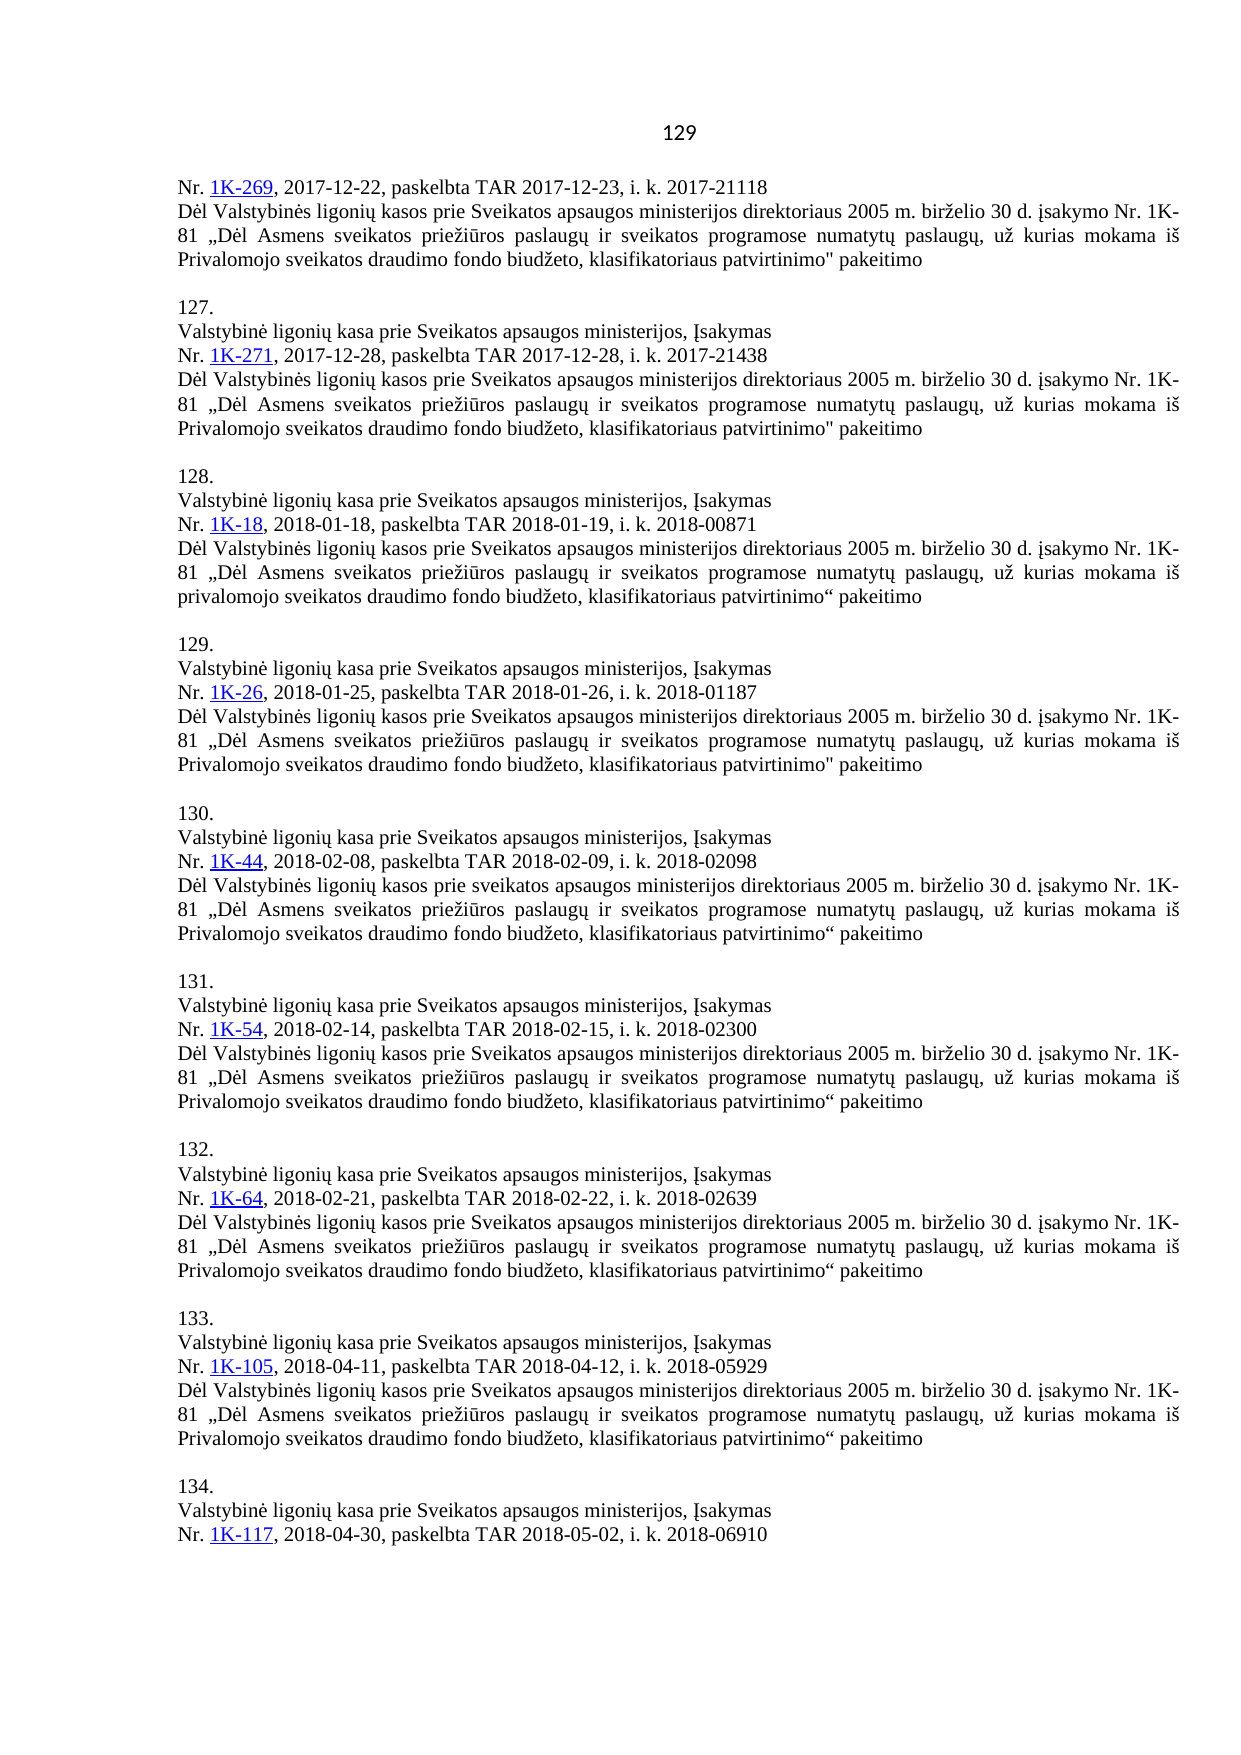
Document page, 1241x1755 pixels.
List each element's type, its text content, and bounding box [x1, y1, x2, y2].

text 129. [177, 632, 1181, 656]
text Dėl Valstybinės ligonių kasos prie Sveikatos apsaugos ministerijos direktoriaus 2005 m. birželio 30 d. įsakymo Nr. 1K-81 „Dėl Asmens sveikatos priežiūros paslaugų ir sveikatos programose numatytų paslaugų, už kurias mokama iš Privalomojo sveikatos draudimo fondo biudžeto, klasifikatoriaus patvirtinimo“ pakeitimo [177, 1378, 1181, 1450]
text Valstybinė ligonių kasa prie Sveikatos apsaugos ministerijos, Įsakymas [177, 993, 1181, 1017]
text Dėl Valstybinės ligonių kasos prie Sveikatos apsaugos ministerijos direktoriaus 2005 m. birželio 30 d. įsakymo Nr. 1K-81 „Dėl Asmens sveikatos priežiūros paslaugų ir sveikatos programose numatytų paslaugų, už kurias mokama iš Privalomojo sveikatos draudimo fondo biudžeto, klasifikatoriaus patvirtinimo" pakeitimo [177, 367, 1181, 439]
text Nr. 1K-117, 2018-04-30, paskelbta TAR 2018-05-02, i. k. 2018-06910 [177, 1522, 1181, 1546]
text Nr. 1K-271, 2017-12-28, paskelbta TAR 2017-12-28, i. k. 2017-21438 [177, 343, 1181, 367]
text Dėl Valstybinės ligonių kasos prie Sveikatos apsaugos ministerijos direktoriaus 2005 m. birželio 30 d. įsakymo Nr. 1K-81 „Dėl Asmens sveikatos priežiūros paslaugų ir sveikatos programose numatytų paslaugų, už kurias mokama iš Privalomojo sveikatos draudimo fondo biudžeto, klasifikatoriaus patvirtinimo" pakeitimo [177, 199, 1181, 271]
text 133. [177, 1306, 1181, 1330]
text Nr. 1K-269, 2017-12-22, paskelbta TAR 2017-12-23, i. k. 2017-21118 [177, 175, 1181, 199]
text 134. [177, 1474, 1181, 1498]
text 131. [177, 969, 1181, 993]
text Valstybinė ligonių kasa prie Sveikatos apsaugos ministerijos, Įsakymas [177, 488, 1181, 512]
text 128. [177, 464, 1181, 488]
text Nr. 1K-44, 2018-02-08, paskelbta TAR 2018-02-09, i. k. 2018-02098 [177, 849, 1181, 873]
text Dėl Valstybinės ligonių kasos prie Sveikatos apsaugos ministerijos direktoriaus 2005 m. birželio 30 d. įsakymo Nr. 1K-81 „Dėl Asmens sveikatos priežiūros paslaugų ir sveikatos programose numatytų paslaugų, už kurias mokama iš Privalomojo sveikatos draudimo fondo biudžeto, klasifikatoriaus patvirtinimo“ pakeitimo [177, 1209, 1181, 1282]
text Valstybinė ligonių kasa prie Sveikatos apsaugos ministerijos, Įsakymas [177, 1330, 1181, 1354]
text Valstybinė ligonių kasa prie Sveikatos apsaugos ministerijos, Įsakymas [177, 1161, 1181, 1186]
text 132. [177, 1137, 1181, 1161]
text Nr. 1K-54, 2018-02-14, paskelbta TAR 2018-02-15, i. k. 2018-02300 [177, 1017, 1181, 1041]
text Dėl Valstybinės ligonių kasos prie Sveikatos apsaugos ministerijos direktoriaus 2005 m. birželio 30 d. įsakymo Nr. 1K-81 „Dėl Asmens sveikatos priežiūros paslaugų ir sveikatos programose numatytų paslaugų, už kurias mokama iš Privalomojo sveikatos draudimo fondo biudžeto, klasifikatoriaus patvirtinimo" pakeitimo [177, 704, 1181, 776]
text Nr. 1K-18, 2018-01-18, paskelbta TAR 2018-01-19, i. k. 2018-00871 [177, 512, 1181, 536]
text 127. [177, 295, 1181, 319]
text Dėl Valstybinės ligonių kasos prie Sveikatos apsaugos ministerijos direktoriaus 2005 m. birželio 30 d. įsakymo Nr. 1K-81 „Dėl Asmens sveikatos priežiūros paslaugų ir sveikatos programose numatytų paslaugų, už kurias mokama iš Privalomojo sveikatos draudimo fondo biudžeto, klasifikatoriaus patvirtinimo“ pakeitimo [177, 1041, 1181, 1113]
text Nr. 1K-105, 2018-04-11, paskelbta TAR 2018-04-12, i. k. 2018-05929 [177, 1354, 1181, 1378]
text Nr. 1K-64, 2018-02-21, paskelbta TAR 2018-02-22, i. k. 2018-02639 [177, 1186, 1181, 1209]
text 130. [177, 801, 1181, 824]
text Dėl Valstybinės ligonių kasos prie Sveikatos apsaugos ministerijos direktoriaus 2005 m. birželio 30 d. įsakymo Nr. 1K-81 „Dėl Asmens sveikatos priežiūros paslaugų ir sveikatos programose numatytų paslaugų, už kurias mokama iš privalomojo sveikatos draudimo fondo biudžeto, klasifikatoriaus patvirtinimo“ pakeitimo [177, 536, 1181, 608]
text Dėl Valstybinės ligonių kasos prie sveikatos apsaugos ministerijos direktoriaus 2005 m. birželio 30 d. įsakymo Nr. 1K-81 „Dėl Asmens sveikatos priežiūros paslaugų ir sveikatos programose numatytų paslaugų, už kurias mokama iš Privalomojo sveikatos draudimo fondo biudžeto, klasifikatoriaus patvirtinimo“ pakeitimo [177, 873, 1181, 945]
text Nr. 1K-26, 2018-01-25, paskelbta TAR 2018-01-26, i. k. 2018-01187 [177, 680, 1181, 704]
text Valstybinė ligonių kasa prie Sveikatos apsaugos ministerijos, Įsakymas [177, 319, 1181, 343]
text Valstybinė ligonių kasa prie Sveikatos apsaugos ministerijos, Įsakymas [177, 824, 1181, 849]
text Valstybinė ligonių kasa prie Sveikatos apsaugos ministerijos, Įsakymas [177, 1498, 1181, 1522]
text Valstybinė ligonių kasa prie Sveikatos apsaugos ministerijos, Įsakymas [177, 656, 1181, 680]
